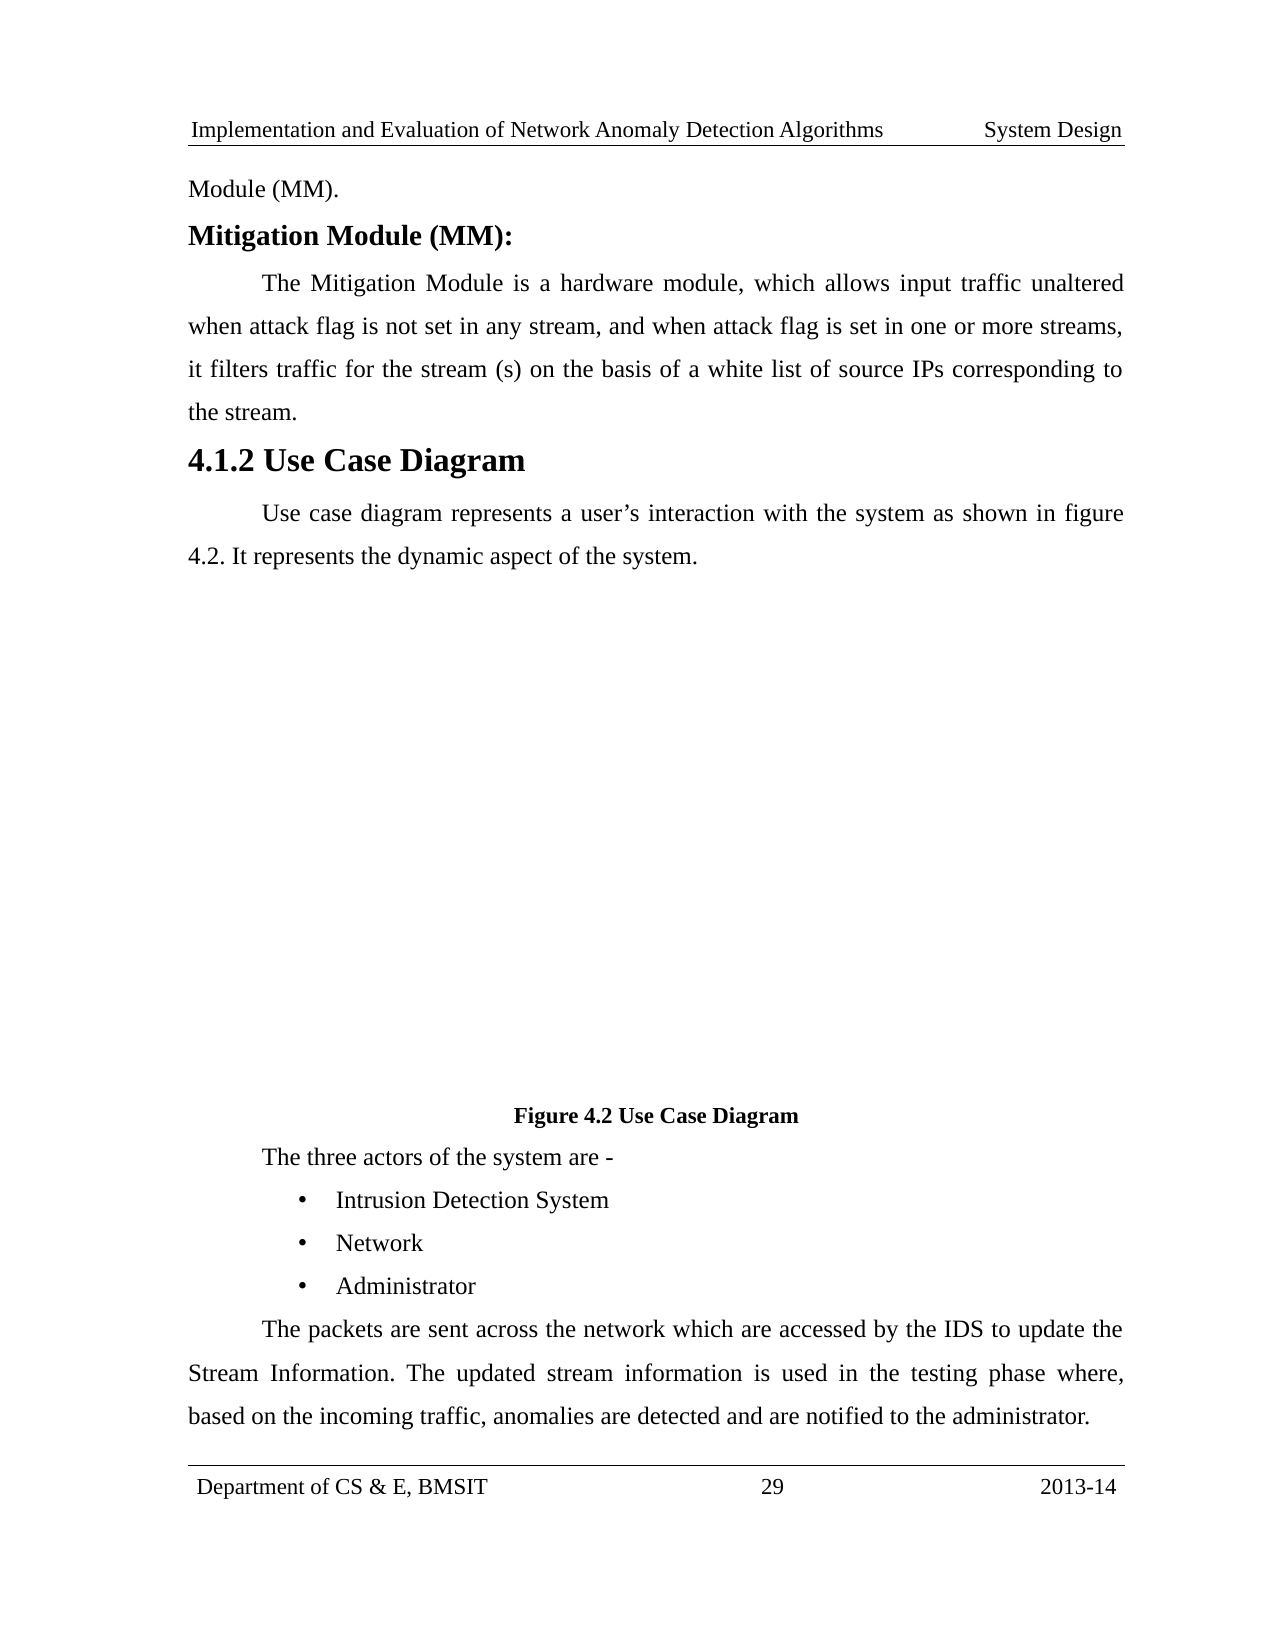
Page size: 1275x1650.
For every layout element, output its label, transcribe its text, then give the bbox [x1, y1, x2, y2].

subtitle 4.1.2 Use Case Diagram [188, 441, 1125, 479]
list Intrusion Detection System [298, 1185, 1125, 1214]
text Figure 4.2 Use Case Diagram [188, 1103, 1125, 1129]
list Administrator [298, 1271, 1125, 1300]
list Network [298, 1228, 1125, 1257]
text The three actors of the system are - [188, 1142, 1125, 1171]
text Module (MM). [188, 174, 1125, 203]
text Use case diagram represents a user’s interaction with the system as shown in figure 4.2. It represents the dynamic aspect of the system. [188, 498, 1125, 570]
text The packets are sent across the network which are accessed by the IDS to update the Stream Information. The updated stream information is used in the testing phase where, based on the incoming traffic, anomalies are detected and are notified to the administrator. [188, 1314, 1125, 1429]
text The Mitigation Module is a hardware module, which allows input traffic unaltered when attack flag is not set in any stream, and when attack flag is set in one or more streams, it filters traffic for the stream (s) on the basis of a white list of source IPs corresponding to the stream. [188, 268, 1125, 426]
subtitle Mitigation Module (MM): [188, 218, 1125, 251]
